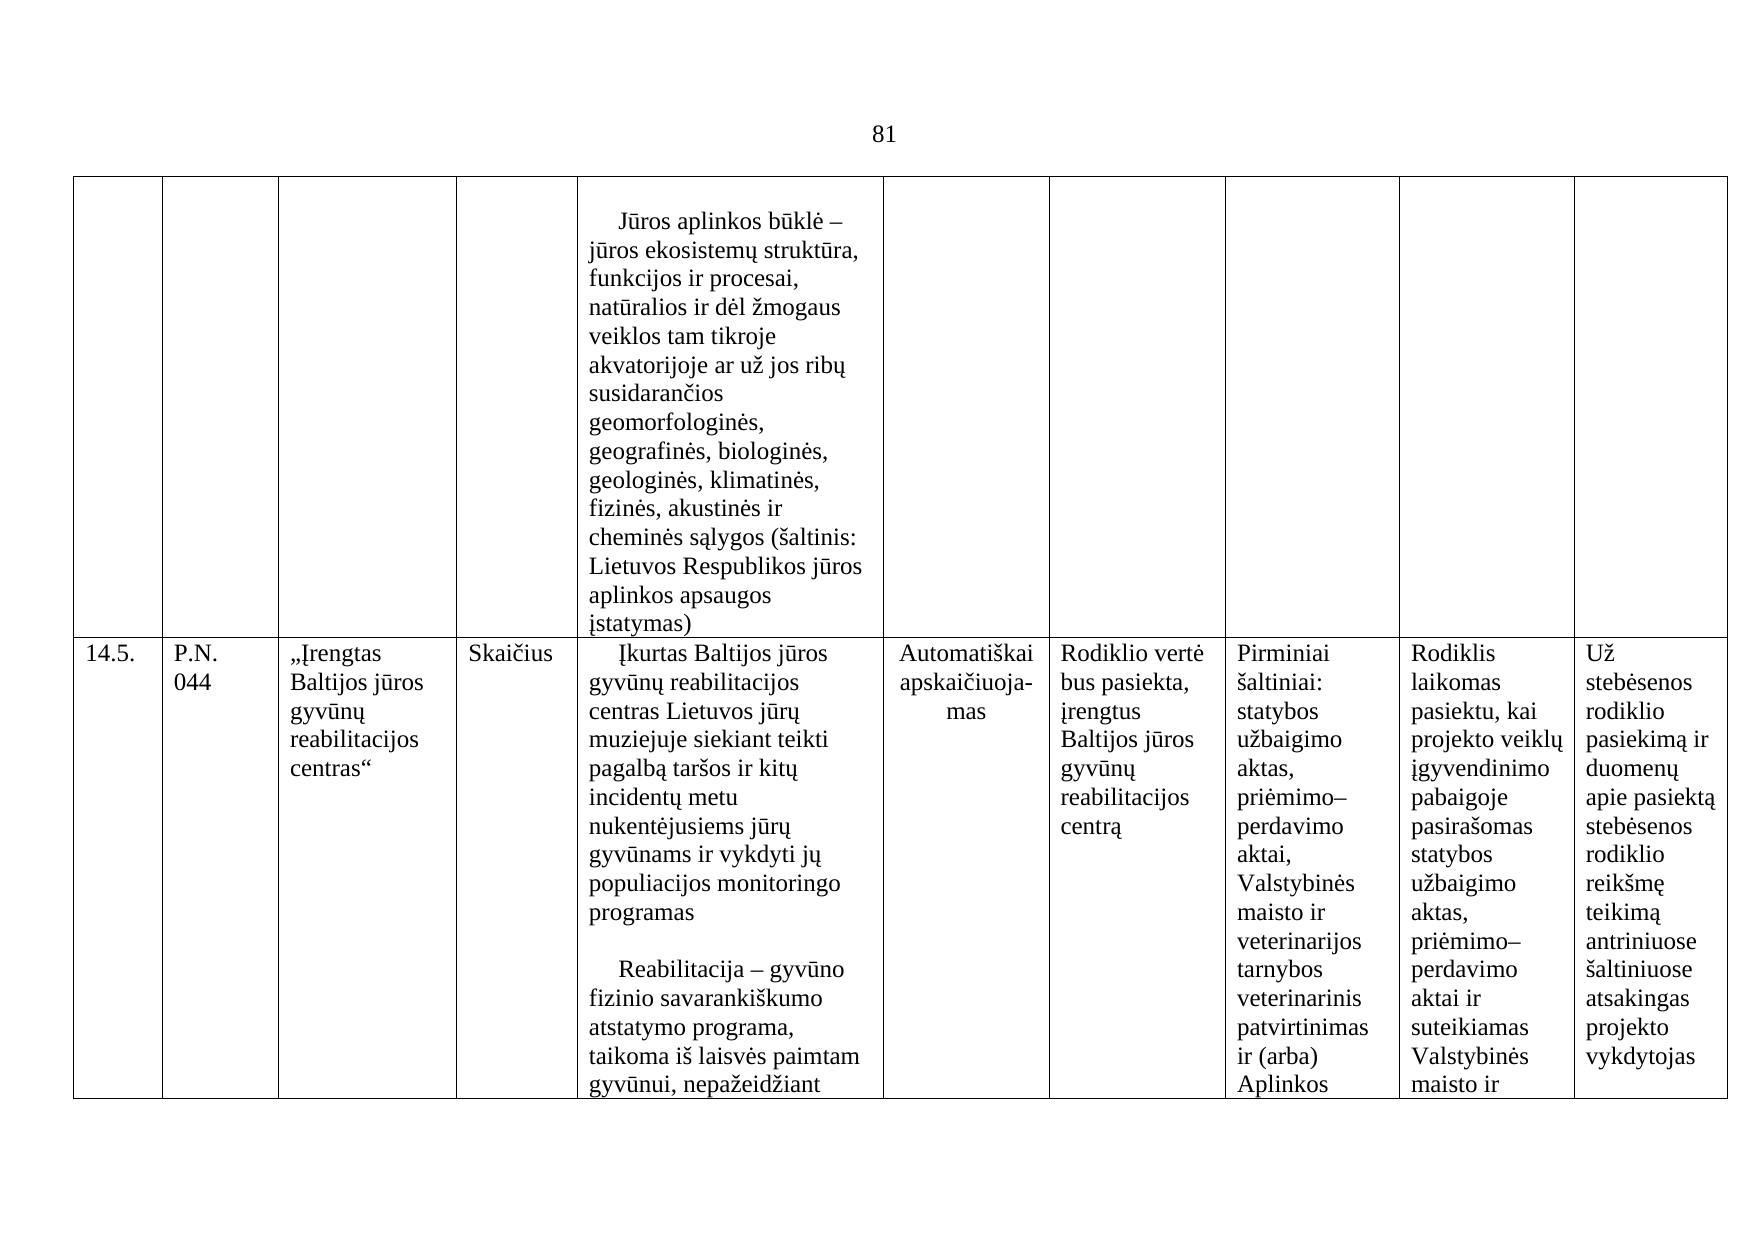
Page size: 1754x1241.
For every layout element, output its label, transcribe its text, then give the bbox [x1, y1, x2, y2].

table_cell 14.5. [74, 638, 162, 1098]
table_cell [163, 177, 278, 637]
table_cell „Įrengtas Baltijos jūros gyvūnų reabilitacijos centras“ [279, 638, 456, 1098]
table_cell Skaičius [457, 638, 577, 1098]
table_cell [1226, 177, 1399, 637]
table_cell [74, 177, 162, 637]
table_cell Pirminiai šaltiniai: statybos užbaigimo aktas, priėmimo–perdavimo aktai, Valstybinės maisto ir veterinarijos tarnybos veterinarinis patvirtinimas ir (arba) Aplinkos [1226, 638, 1399, 1098]
table_cell [1400, 177, 1574, 637]
table_cell [1575, 177, 1727, 637]
table_cell Už stebėsenos rodiklio pasiekimą ir duomenų apie pasiektą stebėsenos rodiklio reikšmę teikimą antriniuose šaltiniuose atsakingas projekto vykdytojas [1575, 638, 1727, 1098]
table_cell Įkurtas Baltijos jūros gyvūnų reabilitacijos centras Lietuvos jūrų muziejuje siekiant teikti pagalbą taršos ir kitų incidentų metu nukentėjusiems jūrų gyvūnams ir vykdyti jų populiacijos monitoringo programas Reabilitacija – gyvūno fizinio savarankiškumo atstatymo programa, taikoma iš laisvės paimtam gyvūnui, nepažeidžiant [578, 638, 883, 1098]
table_cell [279, 177, 456, 637]
table_cell [1050, 177, 1225, 637]
table_cell [884, 177, 1049, 637]
table_cell P.N. 044 [163, 638, 278, 1098]
table_cell [457, 177, 577, 637]
table_cell Rodiklio vertė bus pasiekta, įrengtus Baltijos jūros gyvūnų reabilitacijos centrą [1050, 638, 1225, 1098]
table_cell Jūros aplinkos būklė – jūros ekosistemų struktūra, funkcijos ir procesai, natūralios ir dėl žmogaus veiklos tam tikroje akvatorijoje ar už jos ribų susidarančios geomorfologinės, geografinės, biologinės, geologinės, klimatinės, fizinės, akustinės ir cheminės sąlygos (šaltinis: Lietuvos Respublikos jūros aplinkos apsaugos įstatymas) [578, 177, 883, 637]
table_cell Rodiklis laikomas pasiektu, kai projekto veiklų įgyvendinimo pabaigoje pasirašomas statybos užbaigimo aktas, priėmimo–perdavimo aktai ir suteikiamas Valstybinės maisto ir [1400, 638, 1574, 1098]
table_cell Automatiškai apskaičiuoja-mas [884, 638, 1049, 1098]
